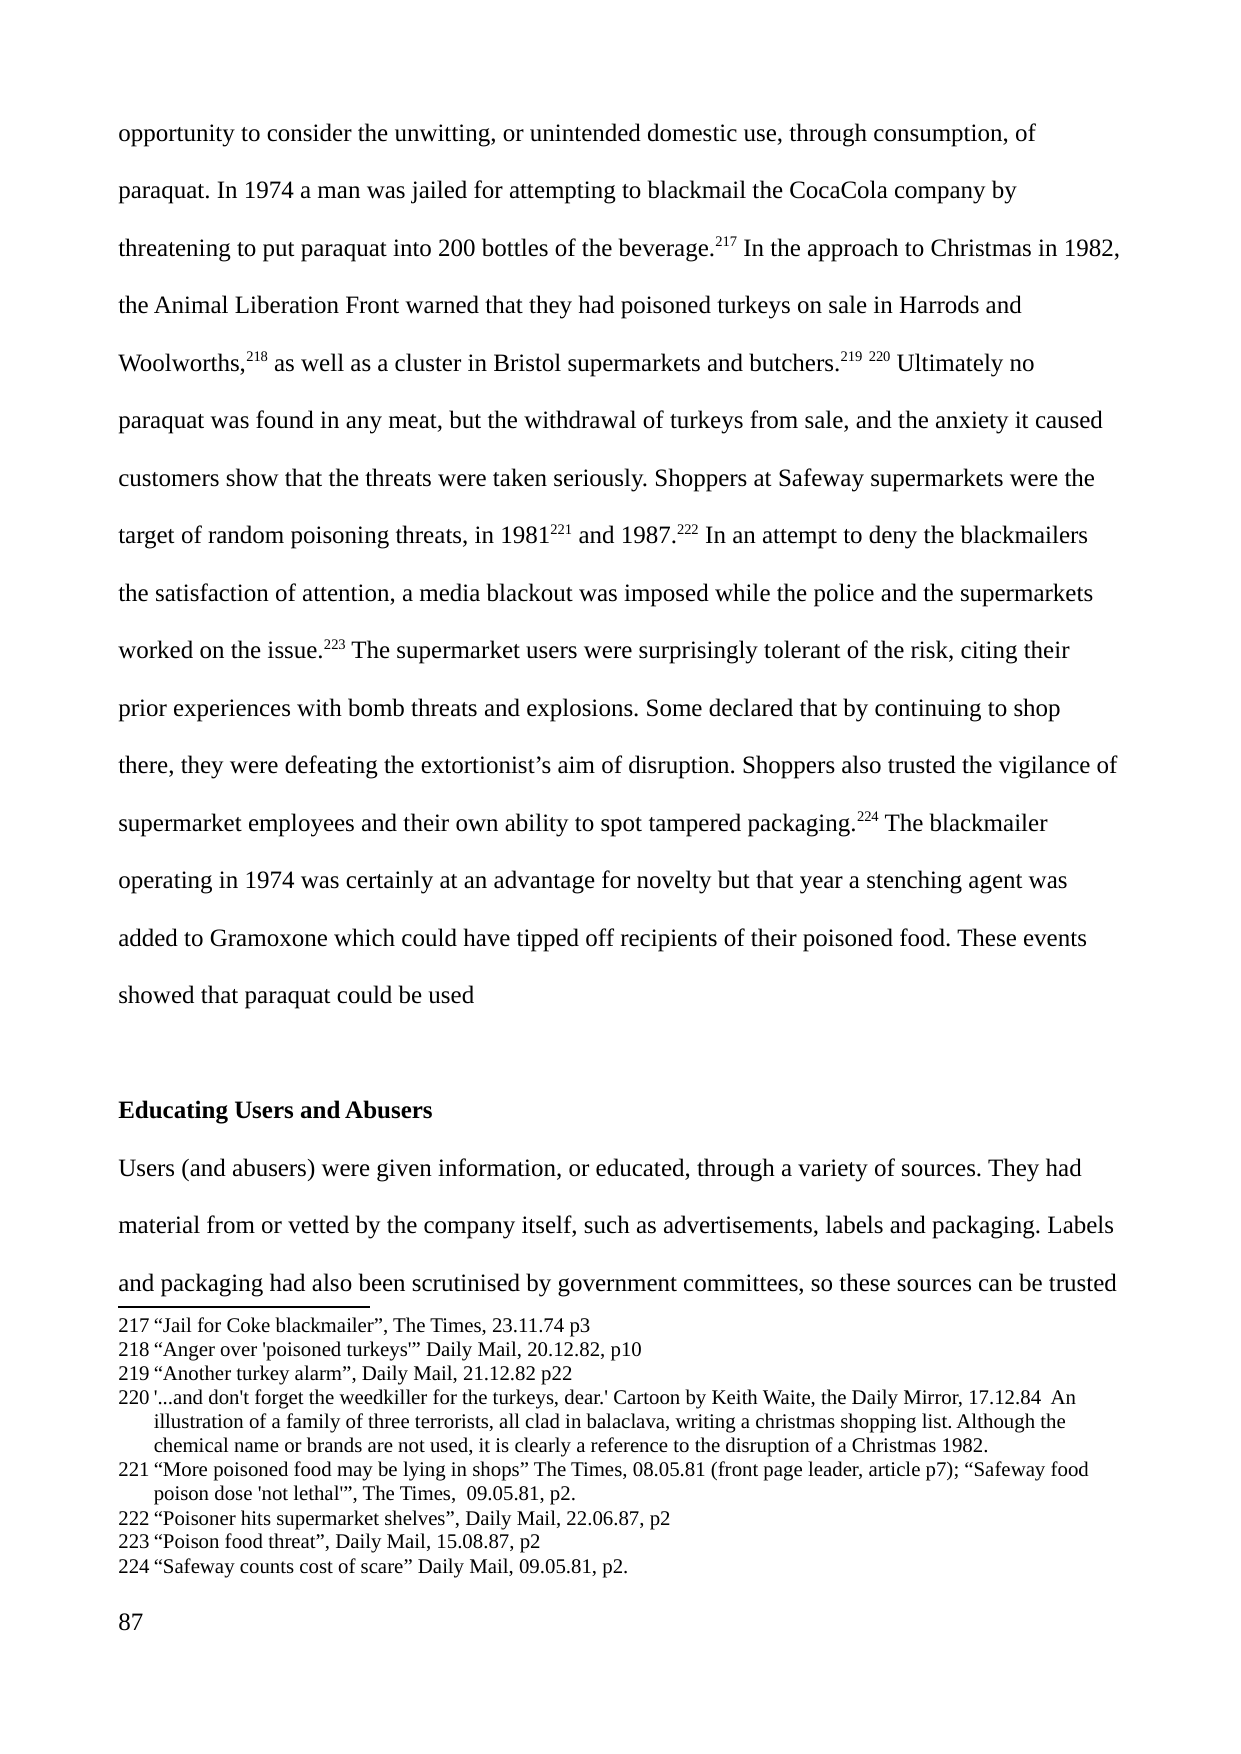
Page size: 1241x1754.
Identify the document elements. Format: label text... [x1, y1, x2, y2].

text “Safeway counts cost of scare” Daily Mail, 09.05.81, p2. [118, 1553, 1122, 1578]
text “More poisoned food may be lying in shops” The Times, 08.05.81 (front page leader, article p7); “Safeway food poison dose 'not lethal'”, The Times, 09.05.81, p2. [118, 1457, 1122, 1505]
text “Anger over 'poisoned turkeys'” Daily Mail, 20.12.82, p10 [118, 1337, 1122, 1361]
text “Poisoner hits supermarket shelves”, Daily Mail, 22.06.87, p2 [118, 1505, 1122, 1529]
text “Jail for Coke blackmailer”, The Times, 23.11.74 p3 [118, 1313, 1122, 1337]
text Users (and abusers) were given information, or educated, through a variety of sources. They had material from or vetted by the company itself, such as advertisements, labels and packaging. Labels and packaging had also been scrutinised by government committees, so these sources can be trusted [118, 1153, 1122, 1297]
text opportunity to consider the unwitting, or unintended domestic use, through consumption, of paraquat. In 1974 a man was jailed for attempting to blackmail the CocaCola company by threatening to put paraquat into 200 bottles of the beverage. In the approach to Christmas in 1982, the Animal Liberation Front warned that they had poisoned turkeys on sale in Harrods and Woolworths, as well as a cluster in Bristol supermarkets and butchers. Ultimately no paraquat was found in any meat, but the withdrawal of turkeys from sale, and the anxiety it caused customers show that the threats were taken seriously. Shoppers at Safeway supermarkets were the target of random poisoning threats, in 1981 and 1987. In an attempt to deny the blackmailers the satisfaction of attention, a media blackout was imposed while the police and the supermarkets worked on the issue. The supermarket users were surprisingly tolerant of the risk, citing their prior experiences with bomb threats and explosions. Some declared that by continuing to shop there, they were defeating the extortionist’s aim of disruption. Shoppers also trusted the vigilance of supermarket employees and their own ability to spot tampered packaging. The blackmailer operating in 1974 was certainly at an advantage for novelty but that year a stenching agent was added to Gramoxone which could have tipped off recipients of their poisoned food. These events showed that paraquat could be used [118, 118, 1122, 1009]
text Educating Users and Abusers [118, 1096, 1122, 1124]
text “Poison food threat”, Daily Mail, 15.08.87, p2 [118, 1529, 1122, 1553]
text “Another turkey alarm”, Daily Mail, 21.12.82 p22 [118, 1361, 1122, 1385]
text '...and don't forget the weedkiller for the turkeys, dear.' Cartoon by Keith Waite, the Daily Mirror, 17.12.84 An illustration of a family of three terrorists, all clad in balaclava, writing a christmas shopping list. Although the chemical name or brands are not used, it is clearly a reference to the disruption of a Christmas 1982. [118, 1385, 1122, 1457]
